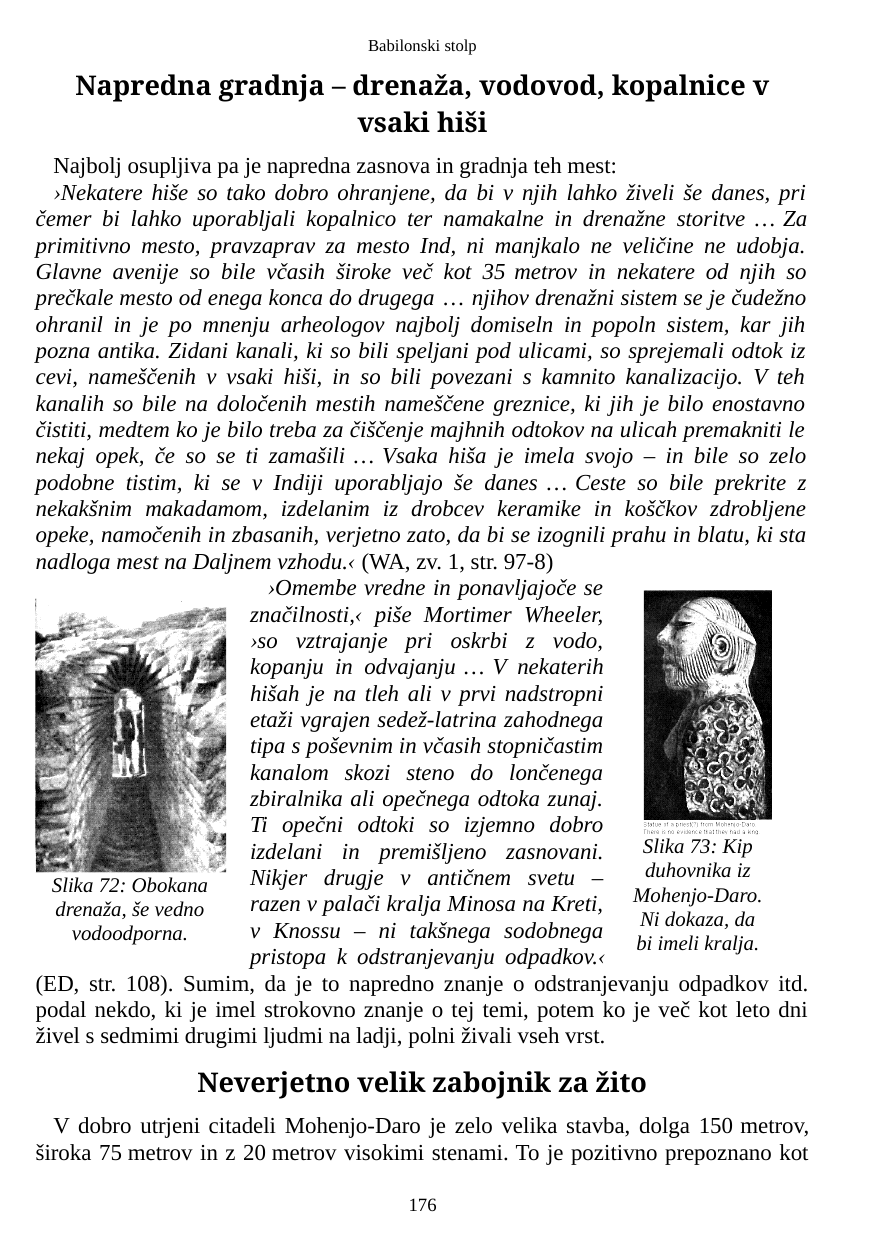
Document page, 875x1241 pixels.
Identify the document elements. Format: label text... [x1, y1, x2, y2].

text ›Nekatere hiše so tako dobro ohranjene, da bi v njih lahko živeli še danes, pri čemer bi lahko uporabljali kopalnico ter namakalne in drenažne storitve … Za primitivno mesto, pravzaprav za mesto Ind, ni manjkalo ne veličine ne udobja. Glavne avenije so bile včasih široke več kot 35 metrov in nekatere od njih so prečkale mesto od enega konca do drugega … njihov drenažni sistem se je čudežno ohranil in je po mnenju arheologov najbolj domiseln in popoln sistem, kar jih pozna antika. Zidani kanali, ki so bili speljani pod ulicami, so sprejemali odtok iz cevi, nameščenih v vsaki hiši, in so bili povezani s kamnito kanalizacijo. V teh kanalih so bile na določenih mestih nameščene greznice, ki jih je bilo enostavno čistiti, medtem ko je bilo treba za čiščenje majhnih odtokov na ulicah premakniti le nekaj opek, če so se ti zamašili … Vsaka hiša je imela svojo – in bile so zelo podobne tistim, ki se v Indiji uporabljajo še danes … Ceste so bile prekrite z nekakšnim makadamom, izdelanim iz drobcev keramike in koščkov zdrobljene opeke, namočenih in zbasanih, verjetno zato, da bi se izognili prahu in blatu, ki sta nadloga mest na Daljnem vzhodu.‹ (WA, zv. 1, str. 97-8) [35, 179, 809, 574]
text Slika 73: Kip duhovnika iz Mohenjo-Daro. Ni dokaza, da bi imeli kralja. [629, 589, 768, 955]
text ›Omembe vredne in ponavljajoče se značilnosti,‹ piše Mortimer Wheeler, ›so vztrajanje pri oskrbi z vodo, kopanju in odvajanju … V nekaterih hišah je na tleh ali v prvi nadstropni etaži vgrajen sedež-latrina zahodnega tipa s poševnim in včasih stopničastim kanalom skozi steno do lončenega zbiralnika ali opečnega odtoka zunaj. Ti opečni odtoki so izjemno dobro izdelani in premišljeno zasnovani. Nikjer drugje v antičnem svetu – razen v palači kralja Minosa na Kreti, v Knossu – ni takšnega sodobnega pristopa k odstranjevanju odpadkov.‹ (ED, str. 108). Sumim, da je to napredno znanje o odstranjevanju odpadkov itd. podal nekdo, ki je imel strokovno znanje o tej temi, potem ko je več kot leto dni živel s sedmimi drugimi ljudmi na ladji, polni živali vseh vrst. [35, 574, 809, 1049]
text Najbolj osupljiva pa je napredna zasnova in gradnja teh mest: [35, 153, 809, 179]
text V dobro utrjeni citadeli Mohenjo-Daro je zelo velika stavba, dolga 150 metrov, široka 75 metrov in z 20 metrov visokimi stenami. To je pozitivno prepoznano kot [35, 1113, 809, 1165]
text Slika 72: Obokana drenaža, še vedno vodoodporna. [35, 873, 226, 945]
subtitle Napredna gradnja – drenaža, vodovod, kopalnice v vsaki hiši [35, 66, 809, 140]
picture [643, 590, 772, 835]
subtitle Neverjetno velik zabojnik za žito [35, 1063, 809, 1100]
picture [35, 597, 227, 873]
